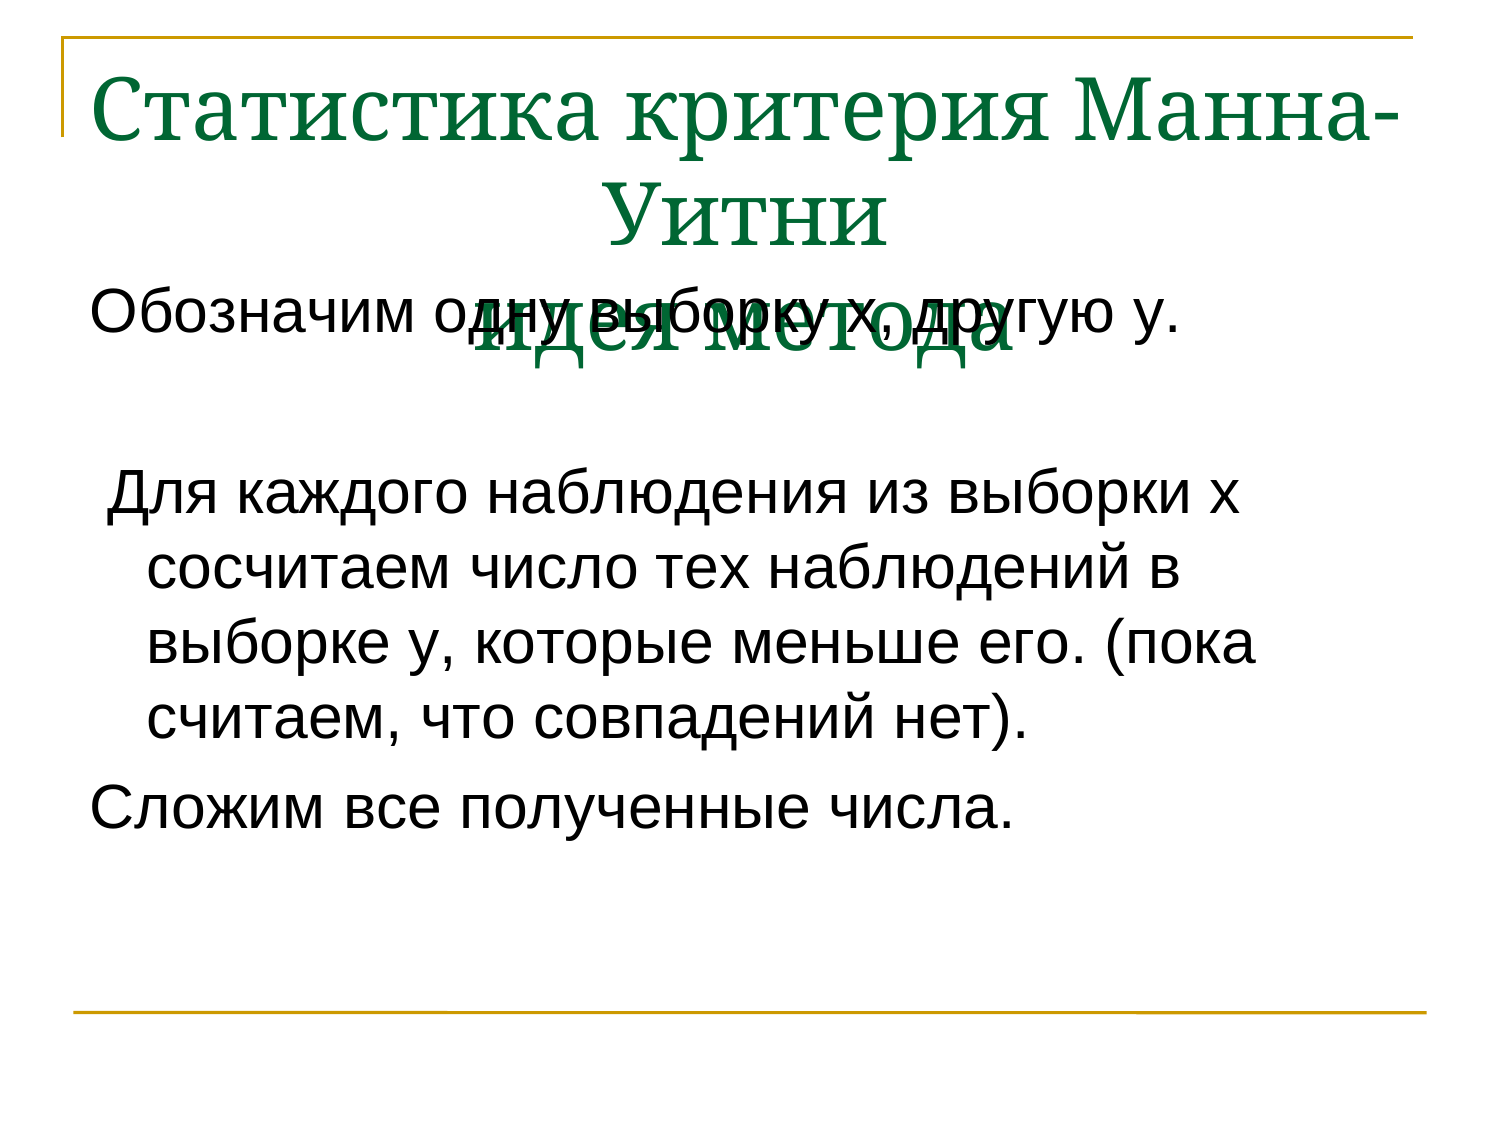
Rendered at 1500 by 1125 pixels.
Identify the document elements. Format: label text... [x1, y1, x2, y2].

list Обозначим одну выборку x, другую y. Для каждого наблюдения из выборки x сосчитаем число тех наблюдений в выборке y, которые меньше его. (пока считаем, что совпадений нет). Сложим все полученные числа. [75, 262, 1425, 1006]
title Статистика критерия Манна-Уитни идея метода [75, 45, 1425, 262]
